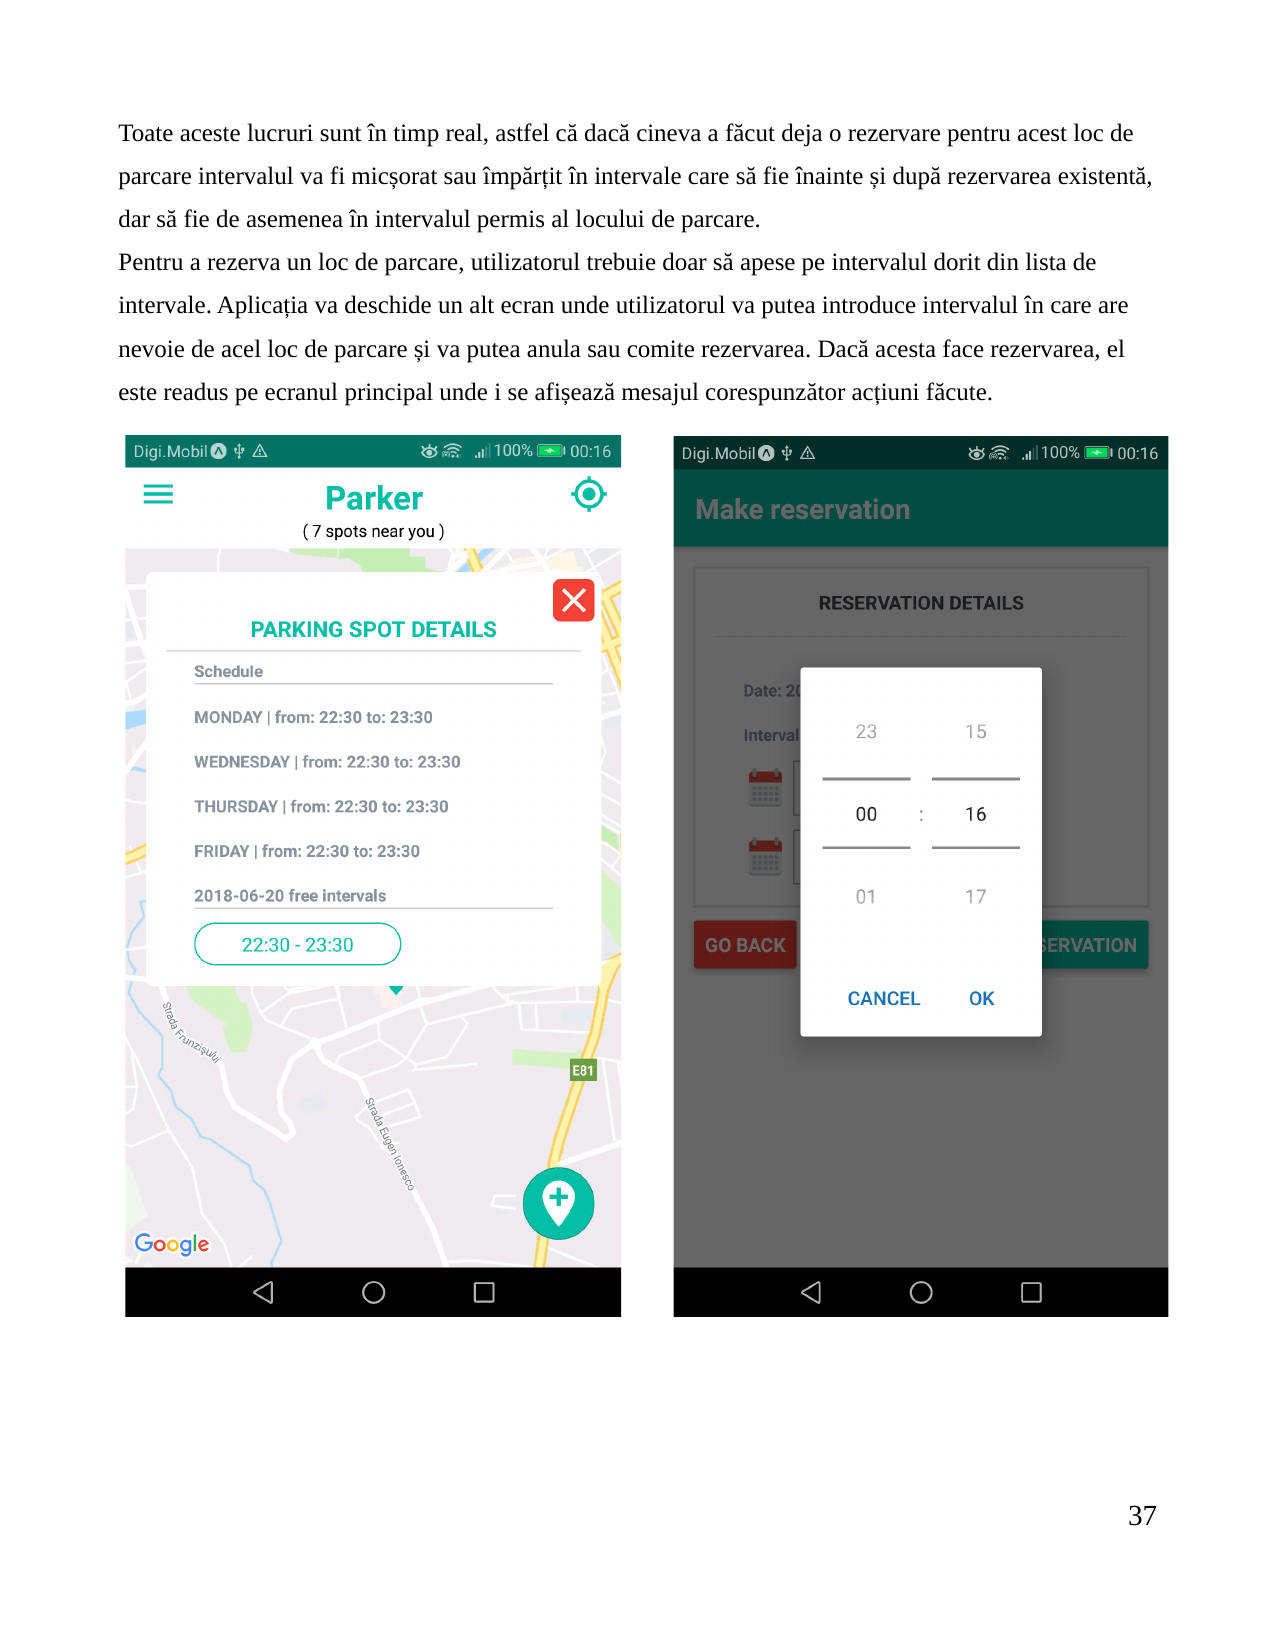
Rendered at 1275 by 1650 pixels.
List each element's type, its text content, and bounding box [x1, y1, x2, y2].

text Pentru a rezerva un loc de parcare, utilizatorul trebuie doar să apese pe intervalul dorit din lista de intervale. Aplicația va deschide un alt ecran unde utilizatorul va putea introduce intervalul în care are nevoie de acel loc de parcare și va putea anula sau comite rezervarea. Dacă acesta face rezervarea, el este readus pe ecranul principal unde i se afișează mesajul corespunzător acțiuni făcute. [118, 247, 1157, 406]
text Toate aceste lucruri sunt în timp real, astfel că dacă cineva a făcut deja o rezervare pentru acest loc de parcare intervalul va fi micșorat sau împărțit în intervale care să fie înainte și după rezervarea existentă, dar să fie de asemenea în intervalul permis al locului de parcare. [118, 118, 1157, 233]
picture [673, 436, 1169, 1317]
picture [125, 435, 622, 1317]
